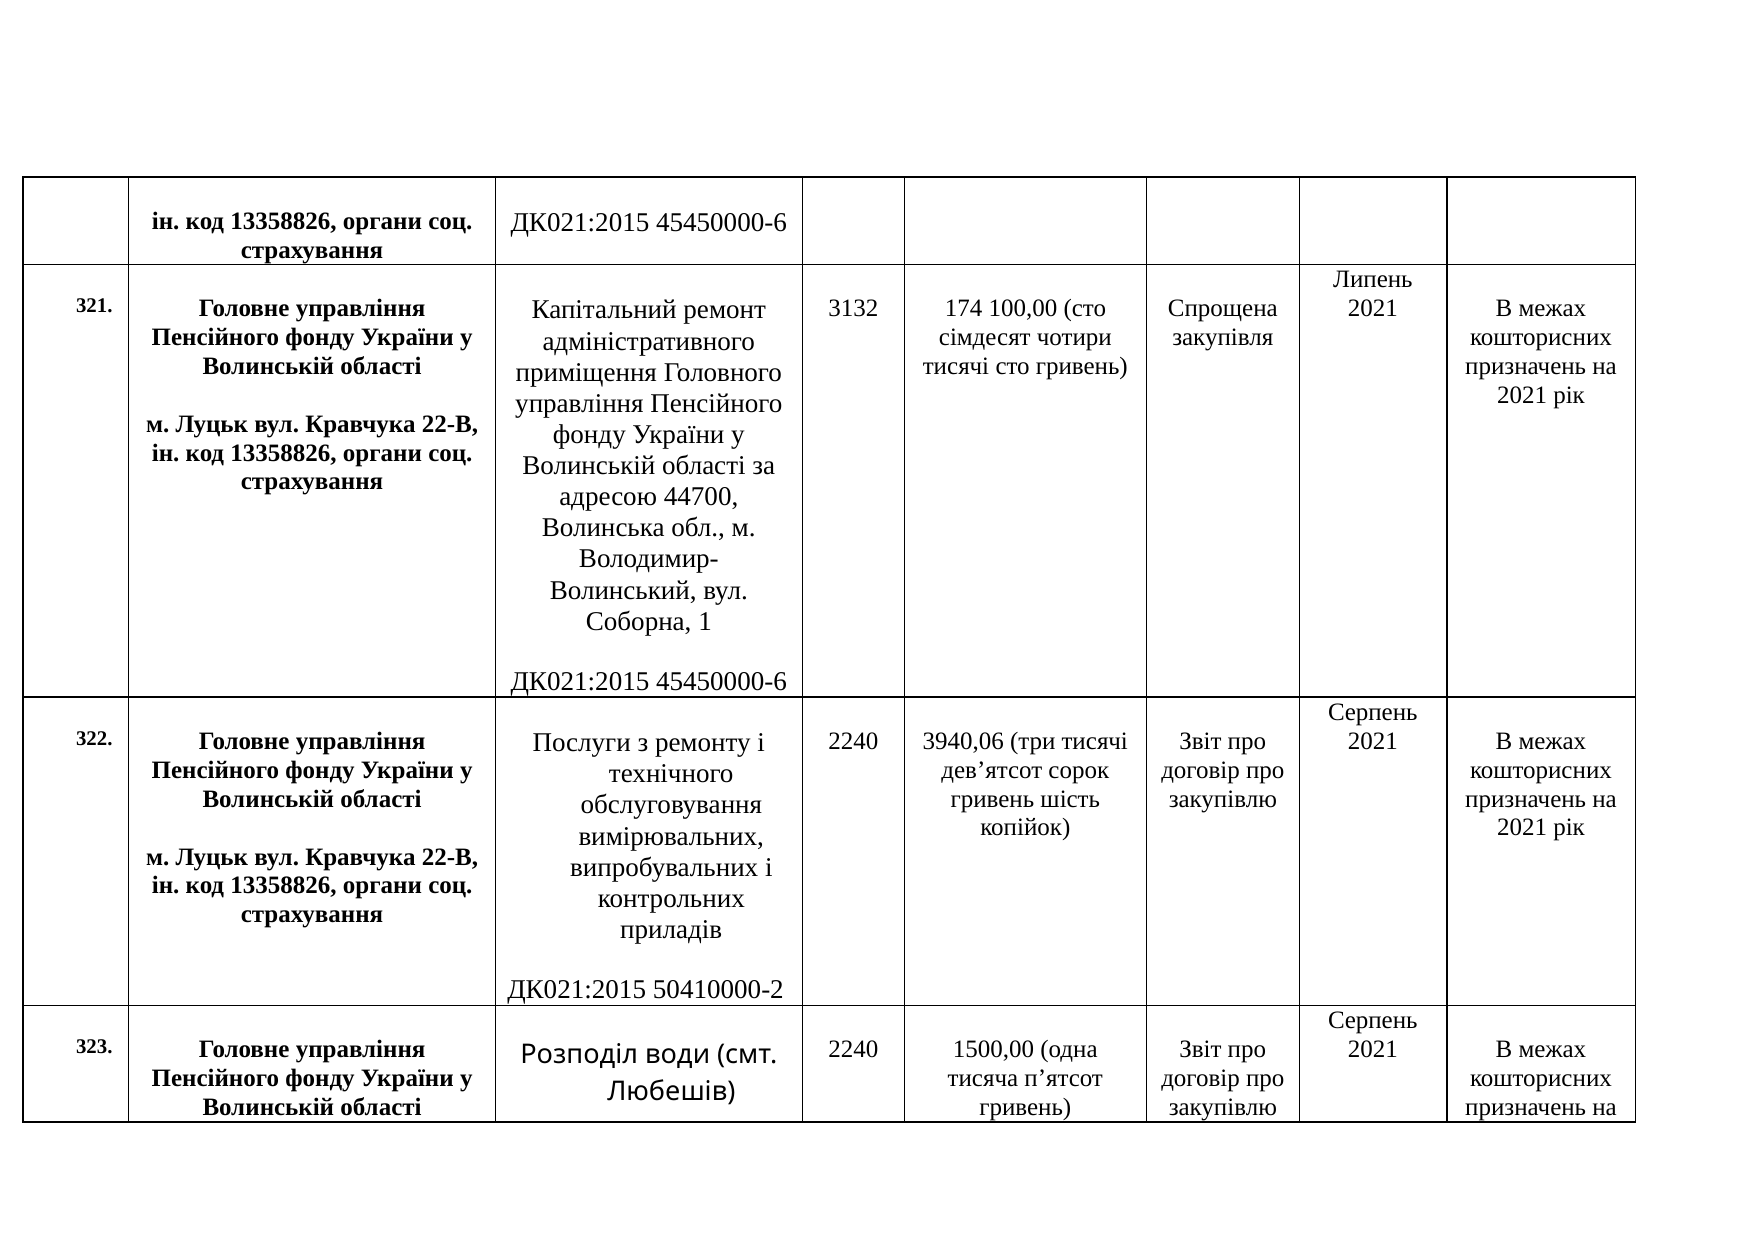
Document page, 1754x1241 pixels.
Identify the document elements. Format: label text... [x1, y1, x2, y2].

table_cell 2240 [803, 698, 904, 1004]
table_cell [24, 1006, 128, 1121]
table_cell В межах кошторисних призначень на 2021 рік [1448, 265, 1635, 696]
table_cell Головне управління Пенсійного фонду України у Волинській області м. Луцьк вул. Кравчука 22-В, ін. код 13358826, органи соц. страхування [129, 265, 495, 696]
table_cell Cерпень 2021 [1300, 698, 1446, 1004]
table_cell ін. код 13358826, органи соц. страхування [129, 178, 495, 264]
table_cell 2240 [803, 1006, 904, 1121]
table_cell Головне управління Пенсійного фонду України у Волинській області [129, 1006, 495, 1121]
table_cell Липень 2021 [1300, 265, 1446, 696]
table_cell [1147, 178, 1299, 264]
table_cell Звіт про договір про закупівлю [1147, 698, 1299, 1004]
table_cell [905, 178, 1146, 264]
table_cell [24, 698, 128, 1004]
table_cell В межах кошторисних призначень на [1448, 1006, 1635, 1121]
table_cell [803, 178, 904, 264]
table_cell Спрощена закупівля [1147, 265, 1299, 696]
table_cell [1448, 178, 1635, 264]
table_cell В межах кошторисних призначень на 2021 рік [1448, 698, 1635, 1004]
table_cell 174 100,00 (сто сімдесят чотири тисячі сто гривень) [905, 265, 1146, 696]
table_cell [24, 265, 128, 696]
table_cell Звіт про договір про закупівлю [1147, 1006, 1299, 1121]
table_cell 3940,06 (три тисячі дев’ятсот сорок гривень шість копійок) [905, 698, 1146, 1004]
table_cell Cерпень 2021 [1300, 1006, 1446, 1121]
table_cell [24, 178, 128, 264]
table_cell 3132 [803, 265, 904, 696]
table_cell 1500,00 (одна тисяча п’ятсот гривень) [905, 1006, 1146, 1121]
table_cell Послуги з ремонту і технічного обслуговування вимірювальних, випробувальних і контрольних приладів ДК021:2015 50410000-2 [496, 698, 802, 1004]
table_cell ДК021:2015 45450000-6 [496, 178, 802, 264]
table_cell Розподіл води (смт. Любешів) [496, 1006, 802, 1121]
table_cell Головне управління Пенсійного фонду України у Волинській області м. Луцьк вул. Кравчука 22-В, ін. код 13358826, органи соц. страхування [129, 698, 495, 1004]
table_cell [1300, 178, 1446, 264]
table_cell Капітальний ремонт адміністративного приміщення Головного управління Пенсійного фонду України у Волинській області за адресою 44700, Волинська обл., м. Володимир-Волинський, вул. Соборна, 1 ДК021:2015 45450000-6 [496, 265, 802, 696]
